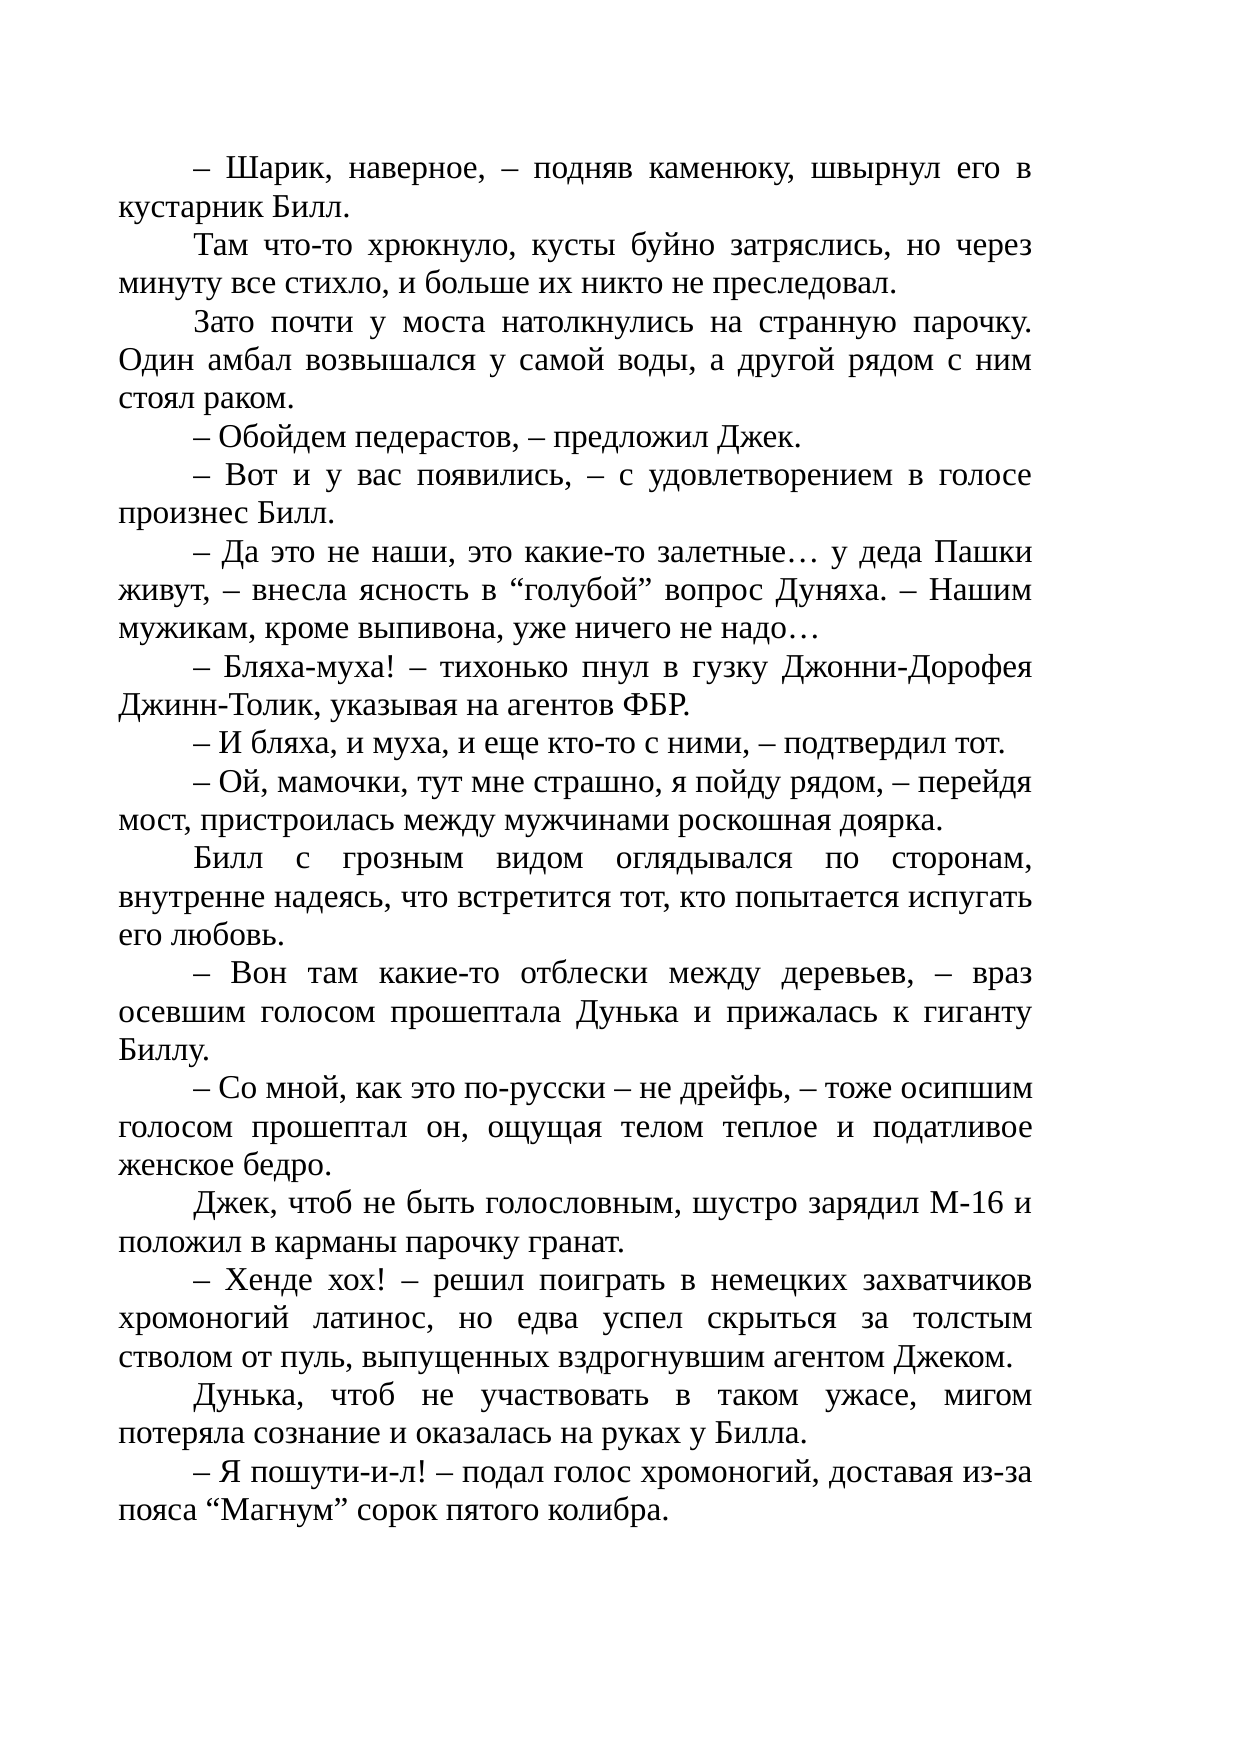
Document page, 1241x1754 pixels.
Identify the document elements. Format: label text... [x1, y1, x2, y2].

subtitle Зато почти у моста натолкнулись на странную парочку. Один амбал возвышался у самой воды, а другой рядом с ним стоял раком. [118, 301, 1033, 416]
subtitle – Шарик, наверное, – подняв каменюку, швырнул его в кустарник Билл. [118, 148, 1033, 224]
subtitle Там что-то хрюкнуло, кусты буйно затряслись, но через минуту все стихло, и больше их никто не преследовал. [118, 224, 1033, 301]
subtitle – Вон там какие-то отблески между деревьев, – враз осевшим голосом прошептала Дунька и прижалась к гиганту Биллу. [118, 953, 1033, 1068]
subtitle Джек, чтоб не быть голословным, шустро зарядил М-16 и положил в карманы парочку гранат. [118, 1183, 1033, 1259]
subtitle – Вот и у вас появились, – с удовлетворением в голосе произнес Билл. [118, 454, 1033, 531]
subtitle – Я пошути-и-л! – подал голос хромоногий, доставая из-за пояса “Магнум” сорок пятого колибра. [118, 1451, 1033, 1528]
subtitle – Со мной, как это по-русски – не дрейфь, – тоже осипшим голосом прошептал он, ощущая телом теплое и податливое женское бедро. [118, 1068, 1033, 1183]
subtitle – И бляха, и муха, и еще кто-то с ними, – подтвердил тот. [118, 723, 1033, 761]
subtitle – Хенде хох! – решил поиграть в немецких захватчиков хромоногий латинос, но едва успел скрыться за толстым стволом от пуль, выпущенных вздрогнувшим агентом Джеком. [118, 1259, 1033, 1374]
subtitle – Да это не наши, это какие-то залетные… у деда Пашки живут, – внесла ясность в “голубой” вопрос Дуняха. – Нашим мужикам, кроме выпивона, уже ничего не надо… [118, 531, 1033, 646]
subtitle – Ой, мамочки, тут мне страшно, я пойду рядом, – перейдя мост, пристроилась между мужчинами роскошная доярка. [118, 761, 1033, 838]
subtitle – Бляха-муха! – тихонько пнул в гузку Джонни-Дорофея Джинн-Толик, указывая на агентов ФБР. [118, 646, 1033, 723]
subtitle Билл с грозным видом оглядывался по сторонам, внутренне надеясь, что встретится тот, кто попытается испугать его любовь. [118, 838, 1033, 953]
subtitle – Обойдем педерастов, – предложил Джек. [118, 416, 1033, 454]
subtitle Дунька, чтоб не участвовать в таком ужасе, мигом потеряла сознание и оказалась на руках у Билла. [118, 1374, 1033, 1451]
